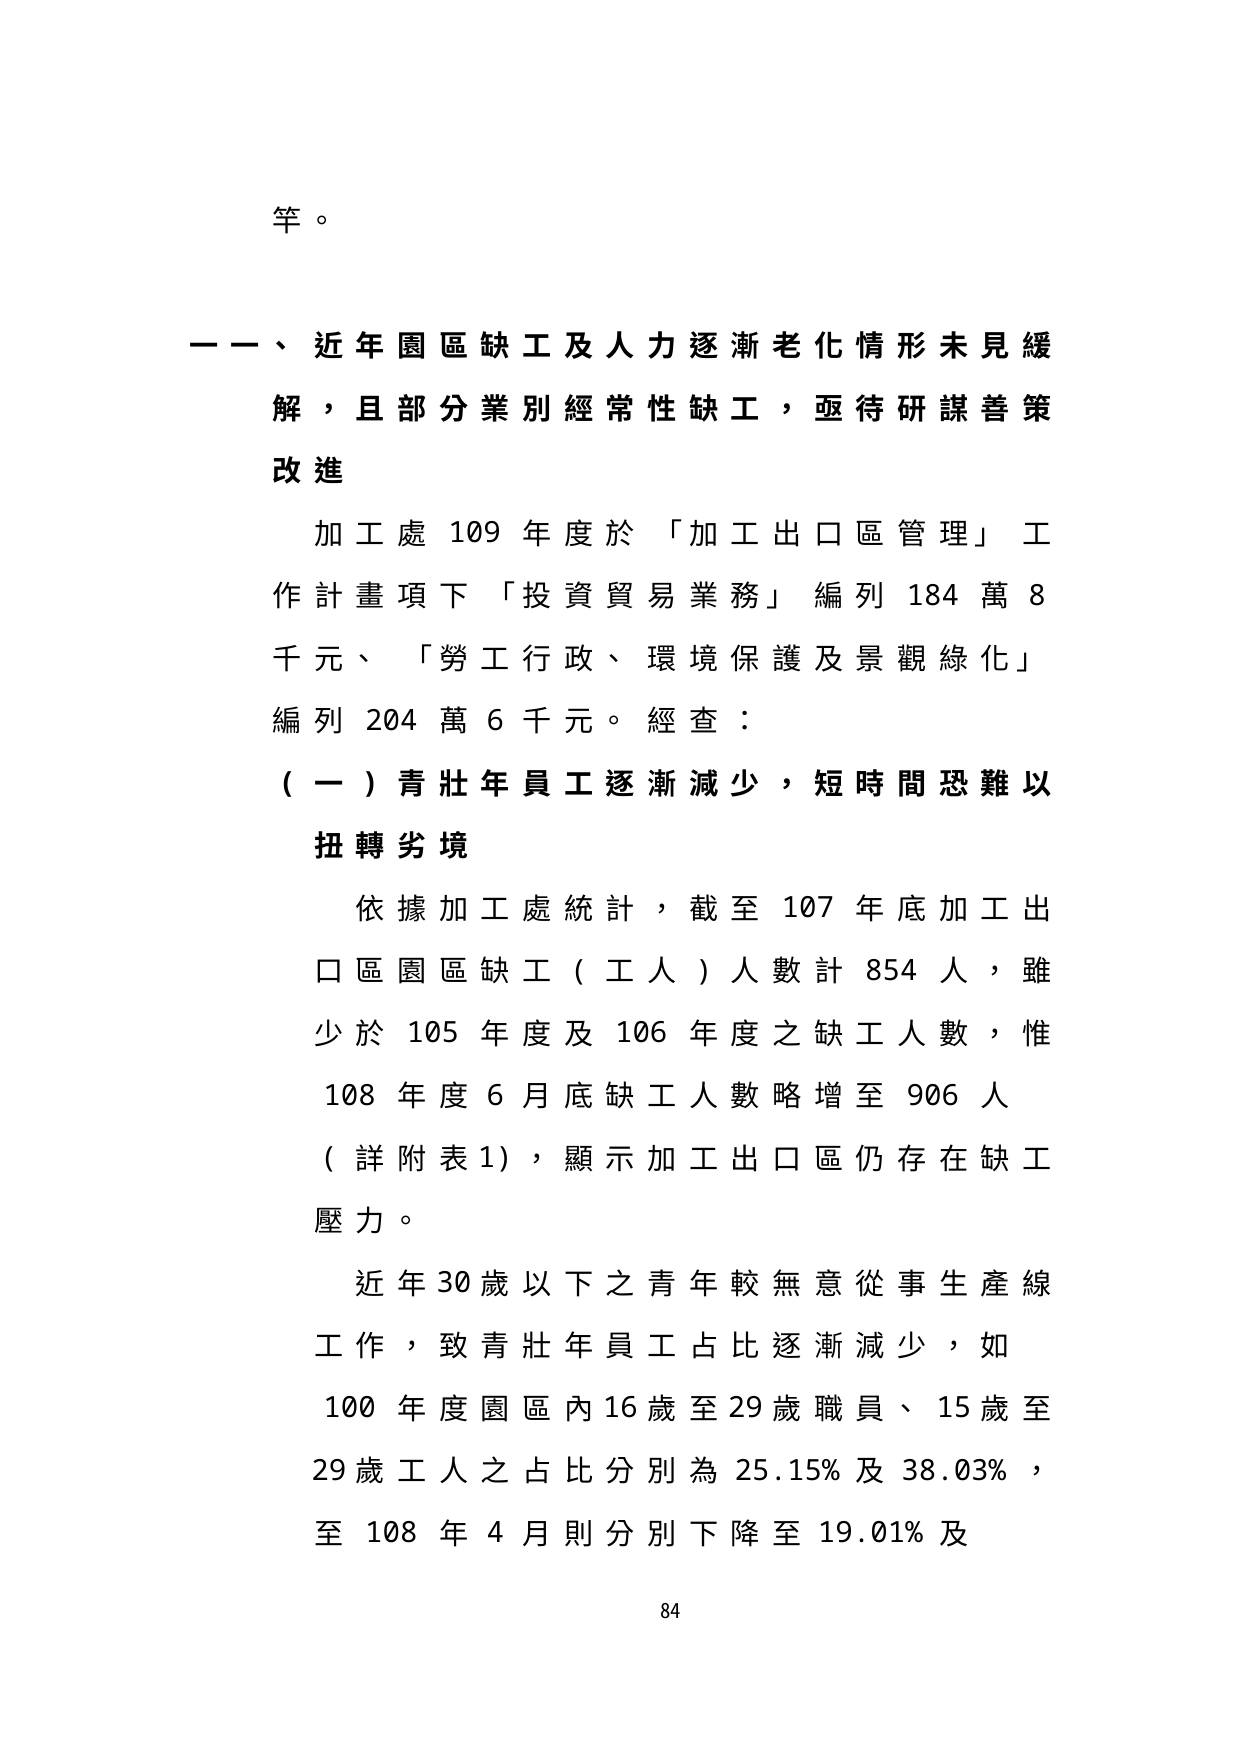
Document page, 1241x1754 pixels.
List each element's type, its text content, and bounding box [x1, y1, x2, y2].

text 一一、近年園區缺工及人力逐漸老化情形未見緩解，且部分業別經常性缺工，亟待研謀善策改進 [183, 302, 1058, 490]
text 加工處109年度於「加工出口區管理」工作計畫項下「投資貿易業務」編列184萬8千元、「勞工行政、環境保護及景觀綠化」編列204萬6千元。經查： [242, 490, 1058, 740]
text 近年30歲以下之青年較無意從事生產線工作，致青壯年員工占比逐漸減少，如100年度園區內16歲至29歲職員、15歲至29歲工人之占比分別為25.15%及38.03%，至108年4月則分別下降至19.01%及 [271, 1240, 1058, 1552]
text (一)青壯年員工逐漸減少，短時間恐難以扭轉劣境 [242, 740, 1058, 865]
text 依據加工處統計，截至107年底加工出口區園區缺工(工人)人數計854人，雖少於105年度及106年度之缺工人數，惟108年度6月底缺工人數略增至906人(詳附表1)，顯示加工出口區仍存在缺工壓力。 [271, 865, 1058, 1240]
text 竿。 [242, 177, 1058, 240]
